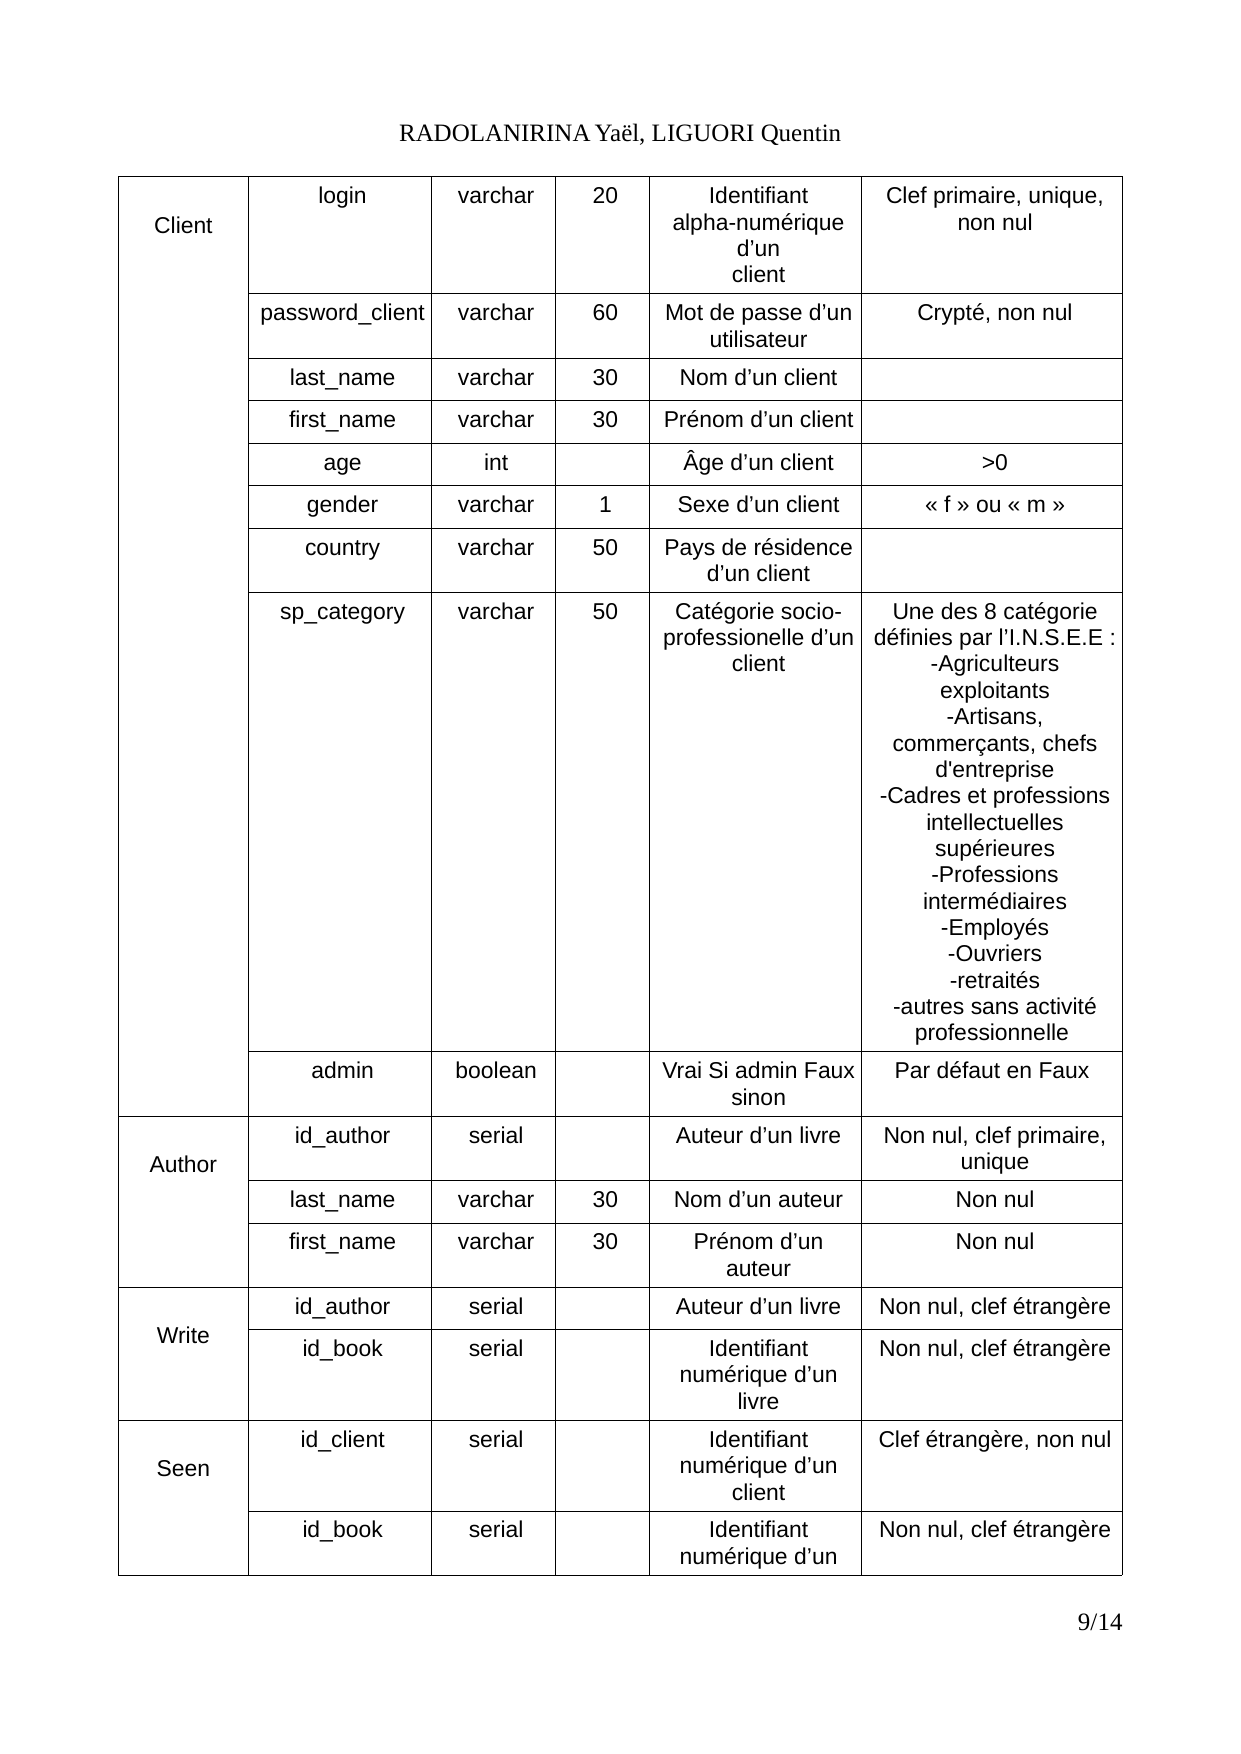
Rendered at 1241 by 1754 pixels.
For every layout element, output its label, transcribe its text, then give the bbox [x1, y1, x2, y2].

table_cell id_author [249, 1288, 431, 1329]
table_cell country [249, 529, 431, 592]
table_cell last_name [249, 1181, 431, 1222]
table_cell Author [119, 1117, 248, 1287]
table_cell varchar [432, 359, 555, 400]
table_cell Identifiant alpha-numérique d’un client [650, 177, 861, 293]
table_cell Mot de passe d’un utilisateur [650, 294, 861, 358]
table_cell password_client [249, 294, 431, 358]
table_cell [556, 1288, 649, 1329]
table_cell Non nul, clef primaire, unique [862, 1117, 1122, 1180]
table_cell Âge d’un client [650, 444, 861, 485]
table_cell varchar [432, 486, 555, 528]
table_cell serial [432, 1288, 555, 1329]
table_cell last_name [249, 359, 431, 400]
table_cell 50 [556, 593, 649, 1051]
table_cell [862, 401, 1122, 443]
table_cell 50 [556, 529, 649, 592]
table_cell 30 [556, 1224, 649, 1287]
table_cell 60 [556, 294, 649, 358]
table_cell Client [119, 177, 248, 1116]
table_cell int [432, 444, 555, 485]
table_cell Vrai Si admin Faux sinon [650, 1052, 861, 1116]
table_cell Crypté, non nul [862, 294, 1122, 358]
table_cell Identifiant numérique d’un livre [650, 1330, 861, 1420]
table_cell Non nul [862, 1181, 1122, 1222]
table_cell id_client [249, 1421, 431, 1511]
table_cell varchar [432, 1181, 555, 1222]
table_cell 1 [556, 486, 649, 528]
table_cell sp_category [249, 593, 431, 1051]
table_cell Clef étrangère, non nul [862, 1421, 1122, 1511]
table_cell [862, 359, 1122, 400]
table_cell 20 [556, 177, 649, 293]
table_cell Une des 8 catégorie définies par l’I.N.S.E.E : -Agriculteurs exploitants -Artisans, commerçants, chefs d'entreprise -Cadres et professions intellectuelles supérieures -Professions intermédiaires -Employés -Ouvriers -retraités -autres sans activité professionnelle [862, 593, 1122, 1051]
table_cell Non nul, clef étrangère [862, 1288, 1122, 1329]
table_cell Catégorie socio-professionelle d’un client [650, 593, 861, 1051]
table_cell varchar [432, 294, 555, 358]
table_cell Clef primaire, unique, non nul [862, 177, 1122, 293]
table_cell Prénom d’un client [650, 401, 861, 443]
table_cell Non nul, clef étrangère [862, 1330, 1122, 1420]
table_cell varchar [432, 401, 555, 443]
table_cell admin [249, 1052, 431, 1116]
table_cell Nom d’un auteur [650, 1181, 861, 1222]
table_cell serial [432, 1421, 555, 1511]
table_cell Auteur d’un livre [650, 1288, 861, 1329]
table_cell Write [119, 1288, 248, 1420]
table_cell [556, 1512, 649, 1575]
table_cell 30 [556, 1181, 649, 1222]
table_cell serial [432, 1330, 555, 1420]
table_cell Identifiant numérique d’un [650, 1512, 861, 1575]
table_cell serial [432, 1512, 555, 1575]
table_cell first_name [249, 1224, 431, 1287]
table_cell 30 [556, 359, 649, 400]
table_cell [556, 1421, 649, 1511]
table_cell Seen [119, 1421, 248, 1575]
table_cell Identifiant numérique d’un client [650, 1421, 861, 1511]
table_cell « f » ou « m » [862, 486, 1122, 528]
table_cell Auteur d’un livre [650, 1117, 861, 1180]
table_cell varchar [432, 593, 555, 1051]
table_cell varchar [432, 529, 555, 592]
table_cell Prénom d’un auteur [650, 1224, 861, 1287]
table_cell Non nul [862, 1224, 1122, 1287]
table_cell first_name [249, 401, 431, 443]
table_cell Non nul, clef étrangère [862, 1512, 1122, 1575]
table_cell >0 [862, 444, 1122, 485]
table_cell [556, 444, 649, 485]
table_cell id_book [249, 1330, 431, 1420]
table_cell login [249, 177, 431, 293]
table_cell id_author [249, 1117, 431, 1180]
table_cell [556, 1117, 649, 1180]
table_cell Sexe d’un client [650, 486, 861, 528]
table_cell [556, 1330, 649, 1420]
table_cell varchar [432, 1224, 555, 1287]
table_cell gender [249, 486, 431, 528]
table_cell 30 [556, 401, 649, 443]
table_cell serial [432, 1117, 555, 1180]
table_cell Pays de résidence d’un client [650, 529, 861, 592]
table_cell Nom d’un client [650, 359, 861, 400]
table_cell Par défaut en Faux [862, 1052, 1122, 1116]
table_cell id_book [249, 1512, 431, 1575]
table_cell [862, 529, 1122, 592]
table_cell age [249, 444, 431, 485]
table_cell [556, 1052, 649, 1116]
table_cell varchar [432, 177, 555, 293]
table_cell boolean [432, 1052, 555, 1116]
